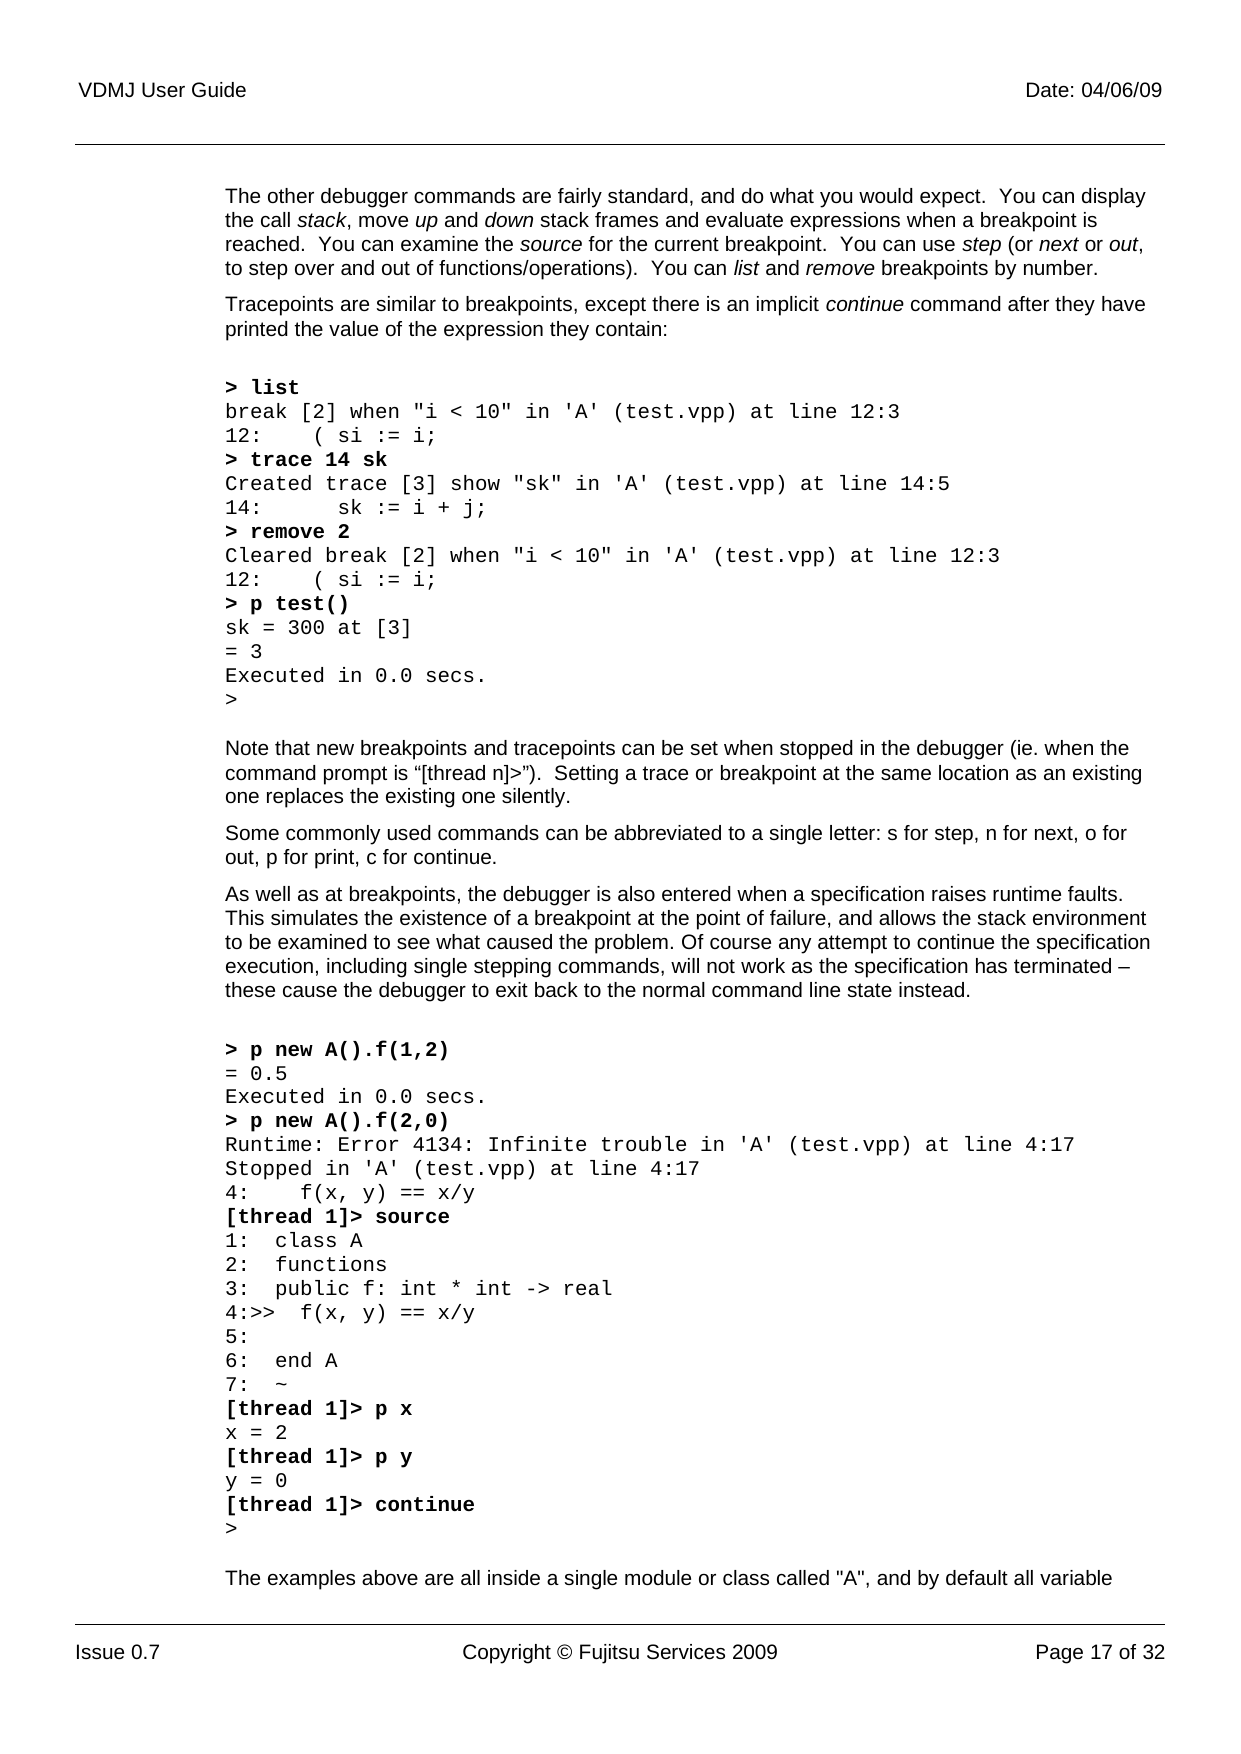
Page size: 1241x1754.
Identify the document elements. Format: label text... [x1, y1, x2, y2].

text > [225, 1518, 1165, 1542]
text 12: ( si := i; [225, 569, 1165, 593]
text As well as at breakpoints, the debugger is also entered when a specification raises runtime faults. This simulates the existence of a breakpoint at the point of failure, and allows the stack environment to be examined to see what caused the problem. Of course any attempt to continue the specification execution, including single stepping commands, will not work as the specification has terminated – these cause the debugger to exit back to the normal command line state instead. [225, 882, 1165, 1002]
text 2: functions [225, 1254, 1165, 1278]
text break [2] when "i < 10" in 'A' (test.vpp) at line 12:3 [225, 401, 1165, 425]
text 4:>> f(x, y) == x/y [225, 1302, 1165, 1326]
text = 0.5 [225, 1062, 1165, 1086]
text x = 2 [225, 1422, 1165, 1446]
text 6: end A [225, 1350, 1165, 1374]
text Note that new breakpoints and tracepoints can be set when stopped in the debugger (ie. when the command prompt is “[thread n]>”). Setting a trace or breakpoint at the same location as an existing one replaces the existing one silently. [225, 736, 1165, 808]
text The examples above are all inside a single module or class called "A", and by default all variable [225, 1566, 1165, 1589]
text 7: ~ [225, 1374, 1165, 1398]
text [thread 1]> continue [225, 1494, 1165, 1518]
text Runtime: Error 4134: Infinite trouble in 'A' (test.vpp) at line 4:17 [225, 1134, 1165, 1158]
text > p test() [225, 593, 1165, 617]
text [thread 1]> source [225, 1206, 1165, 1230]
text > [225, 688, 1165, 712]
text Tracepoints are similar to breakpoints, except there is an implicit continue command after they have printed the value of the expression they contain: [225, 292, 1165, 341]
text 12: ( si := i; [225, 425, 1165, 449]
text sk = 300 at [3] [225, 617, 1165, 641]
text = 3 [225, 641, 1165, 664]
text Some commonly used commands can be abbreviated to a single letter: s for step, n for next, o for out, p for print, c for continue. [225, 821, 1165, 869]
text > p new A().f(2,0) [225, 1110, 1165, 1134]
text > p new A().f(1,2) [225, 1038, 1165, 1062]
text 14: sk := i + j; [225, 497, 1165, 521]
text y = 0 [225, 1470, 1165, 1494]
text 1: class A [225, 1230, 1165, 1254]
text > list [225, 377, 1165, 401]
text 4: f(x, y) == x/y [225, 1182, 1165, 1206]
text 3: public f: int * int -> real [225, 1278, 1165, 1302]
text Stopped in 'A' (test.vpp) at line 4:17 [225, 1158, 1165, 1182]
text Created trace [3] show "sk" in 'A' (test.vpp) at line 14:5 [225, 473, 1165, 497]
text > trace 14 sk [225, 449, 1165, 473]
text [thread 1]> p x [225, 1398, 1165, 1422]
text > remove 2 [225, 521, 1165, 545]
text Executed in 0.0 secs. [225, 1086, 1165, 1110]
text 5: [225, 1326, 1165, 1350]
text The other debugger commands are fairly standard, and do what you would expect. You can display the call stack, move up and down stack frames and evaluate expressions when a breakpoint is reached. You can examine the source for the current breakpoint. You can use step (or next or out, to step over and out of functions/operations). You can list and remove breakpoints by number. [225, 184, 1165, 280]
text [thread 1]> p y [225, 1446, 1165, 1470]
text Executed in 0.0 secs. [225, 664, 1165, 688]
text Cleared break [2] when "i < 10" in 'A' (test.vpp) at line 12:3 [225, 545, 1165, 569]
